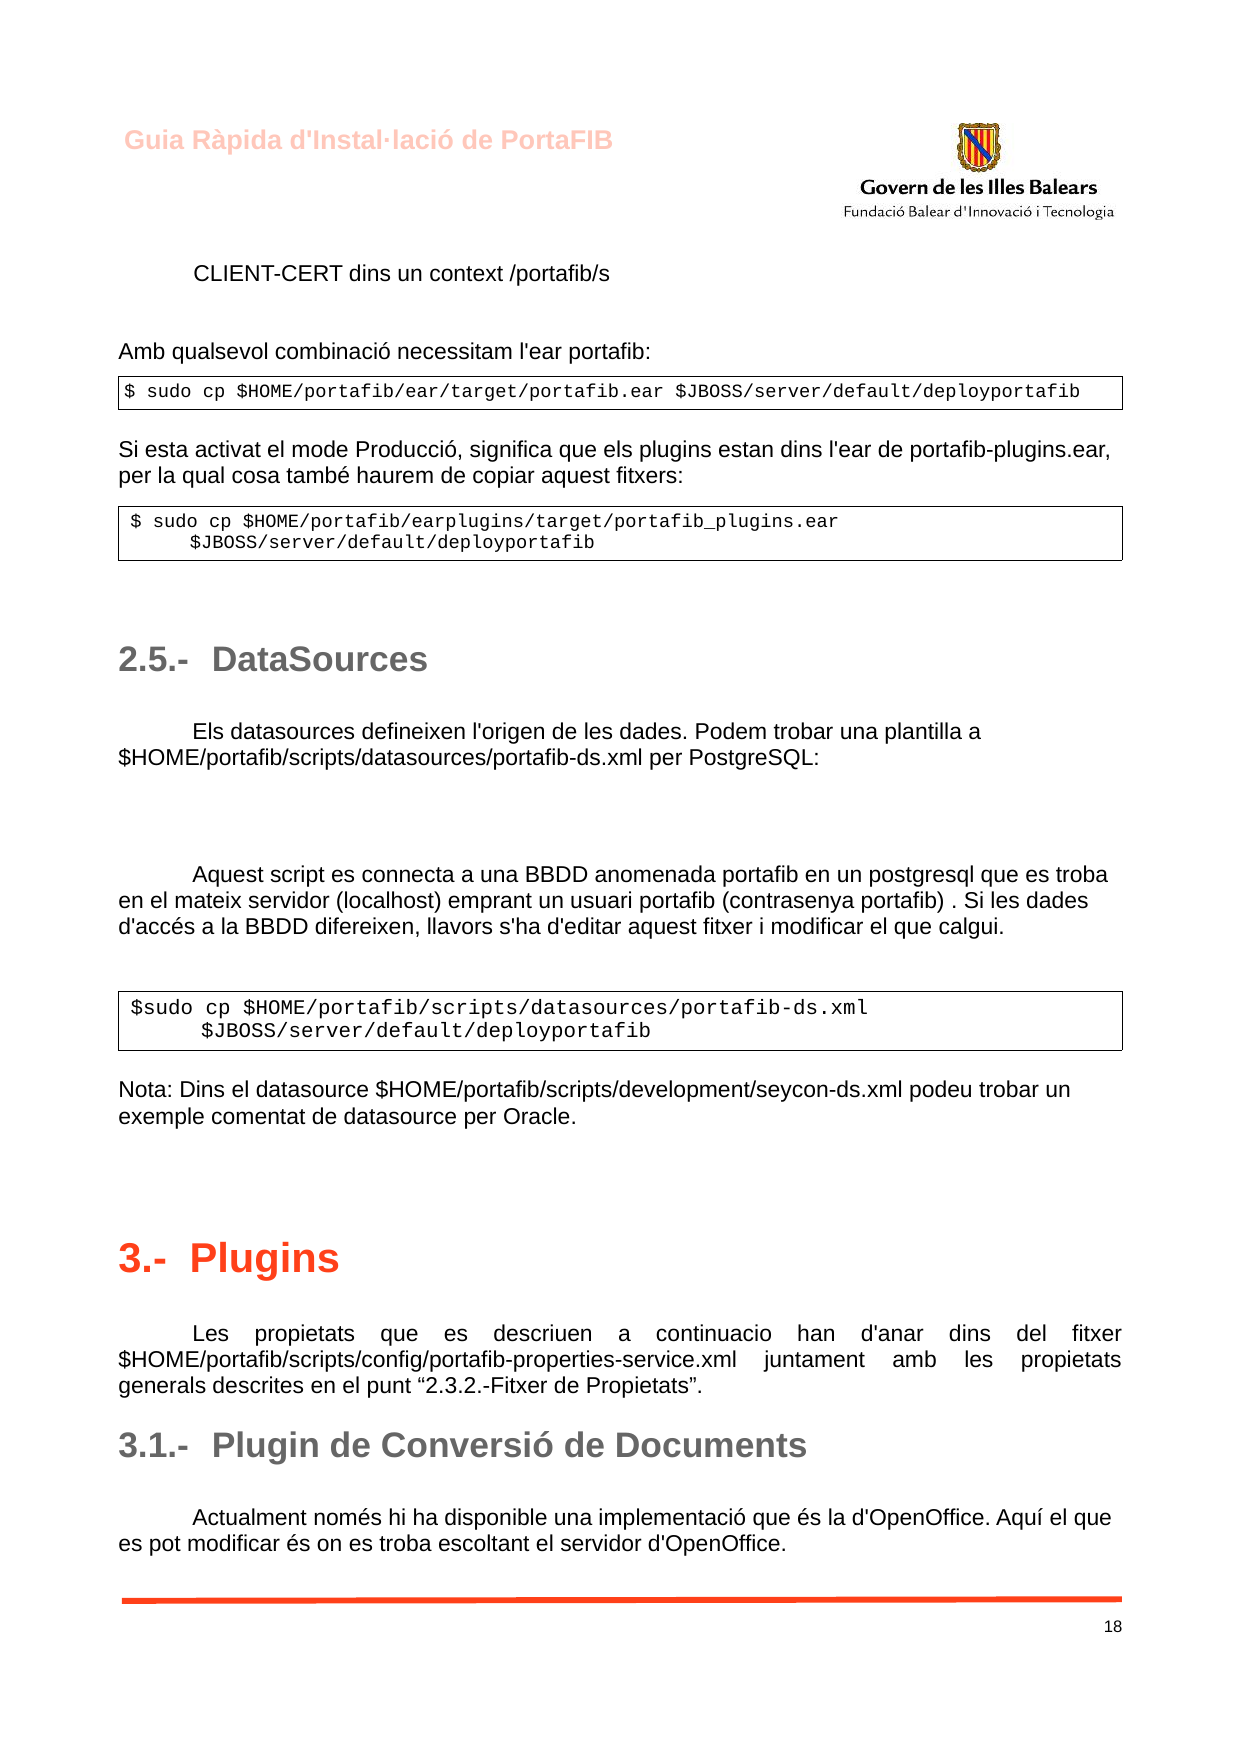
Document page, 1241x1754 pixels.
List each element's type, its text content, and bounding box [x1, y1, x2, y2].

text Amb qualsevol combinació necessitam l'ear portafib: [118, 338, 1122, 364]
subtitle Plugins [118, 1233, 1122, 1281]
table_header $ sudo cp $HOME/portafib/earplugins/target/portafib_plugins.ear $JBOSS/server/default/deployportafib [119, 507, 1122, 560]
table_header $sudo cp $HOME/portafib/scripts/datasources/portafib-ds.xml $JBOSS/server/default/deployportafib [119, 992, 1122, 1050]
picture [840, 123, 1117, 220]
text Nota: Dins el datasource $HOME/portafib/scripts/development/seycon-ds.xml podeu trobar un exemple comentat de datasource per Oracle. [118, 1076, 1122, 1129]
text Actualment només hi ha disponible una implementació que és la d'OpenOffice. Aquí el que es pot modificar és on es troba escoltant el servidor d'OpenOffice. [118, 1503, 1122, 1556]
text Si esta activat el mode Producció, significa que els plugins estan dins l'ear de portafib-plugins.ear, per la qual cosa també haurem de copiar aquest fitxers: [118, 436, 1122, 488]
subtitle Plugin de Conversió de Documents [118, 1424, 1122, 1464]
text Les propietats que es descriuen a continuacio han d'anar dins del fitxer $HOME/portafib/scripts/config/portafib-properties-service.xml juntament amb les propietats generals descrites en el punt “2.3.2.-Fitxer de Propietats”. [118, 1320, 1122, 1399]
subtitle DataSources [118, 638, 1122, 679]
table_header $ sudo cp $HOME/portafib/ear/target/portafib.ear $JBOSS/server/default/deployportafib [119, 377, 1122, 409]
text Aquest script es connecta a una BBDD anomenada portafib en un postgresql que es troba en el mateix servidor (localhost) emprant un usuari portafib (contrasenya portafib) . Si les dades d'accés a la BBDD difereixen, llavors s'ha d'editar aquest fitxer i modificar el que calgui. [118, 861, 1122, 939]
list CLIENT-CERT dins un context /portafib/s [156, 260, 1122, 286]
text Els datasources defineixen l'origen de les dades. Podem trobar una plantilla a $HOME/portafib/scripts/datasources/portafib-ds.xml per PostgreSQL: [118, 718, 1122, 770]
